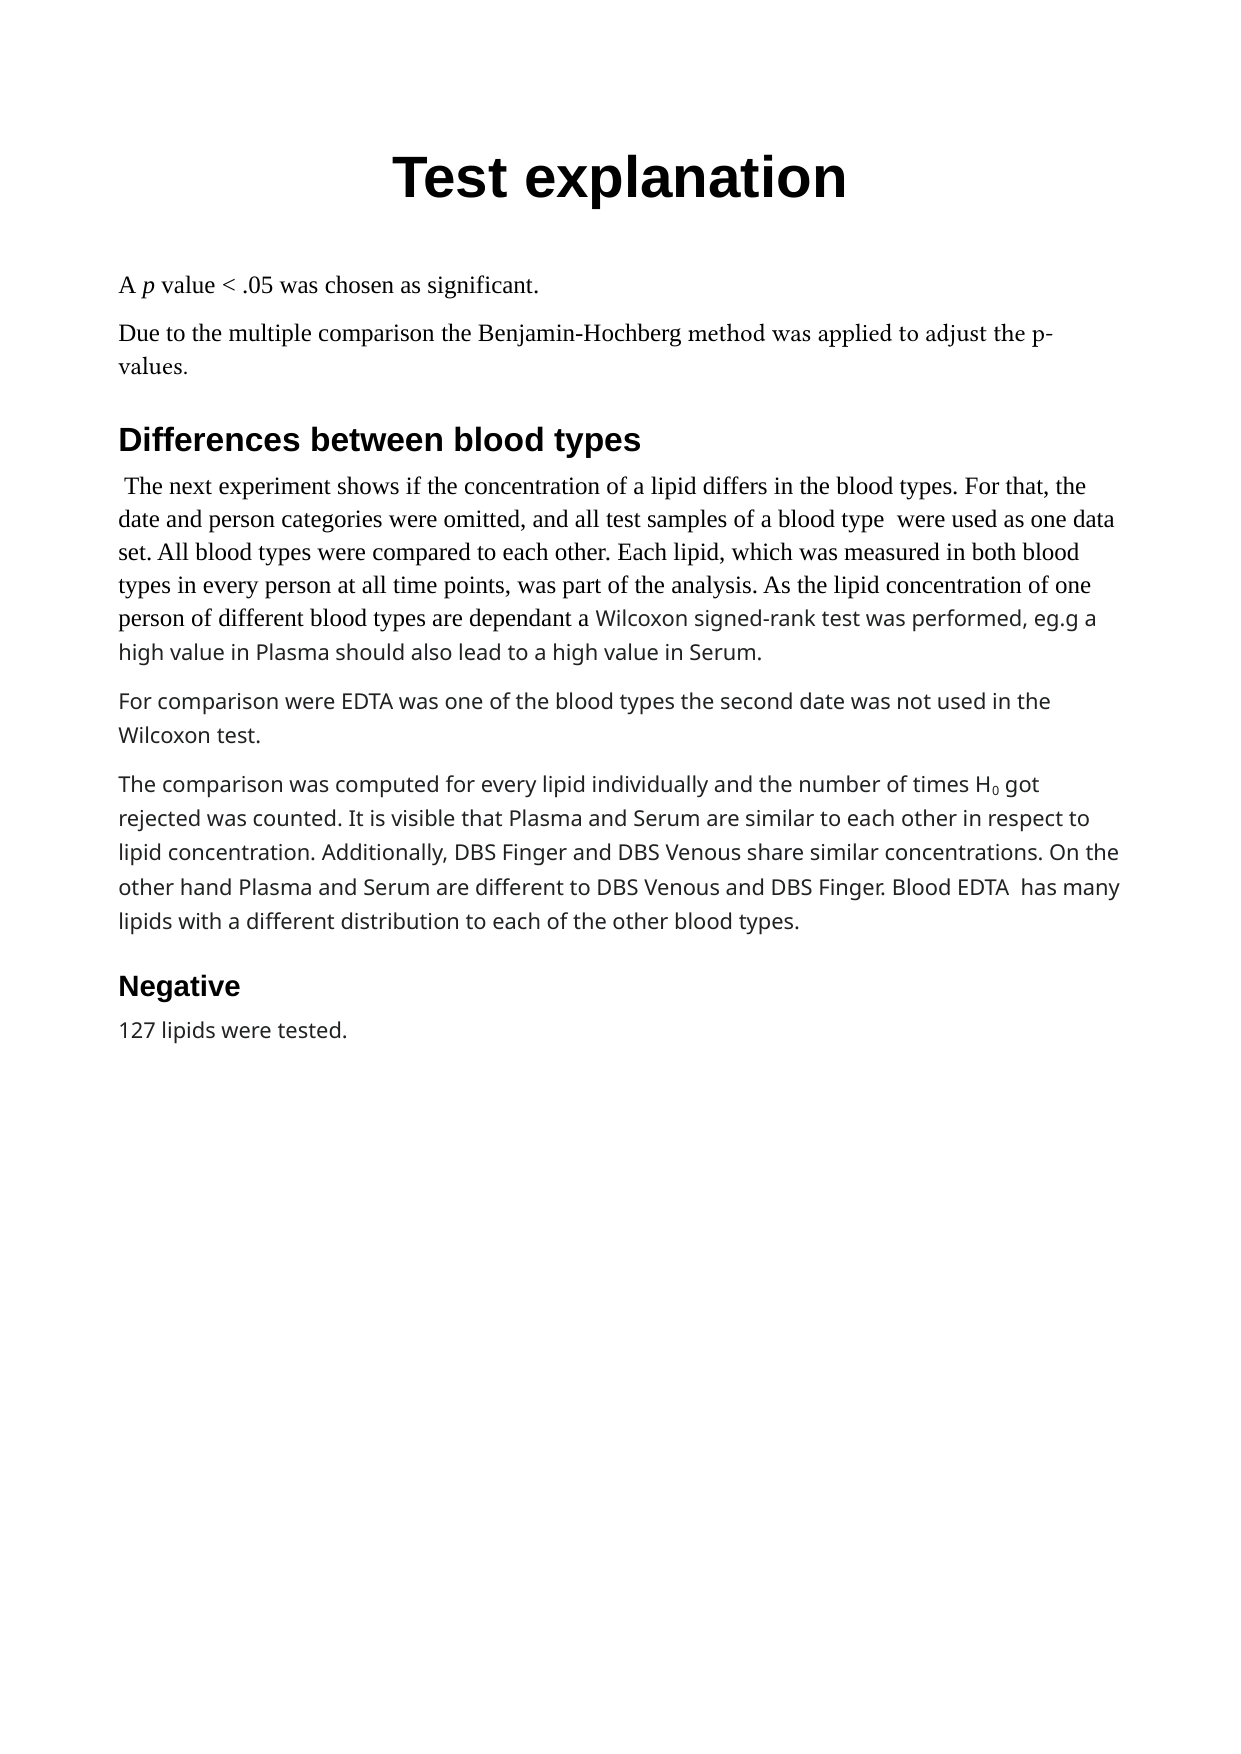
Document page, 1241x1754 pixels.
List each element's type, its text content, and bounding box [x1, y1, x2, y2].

text The comparison was computed for every lipid individually and the number of times H0 got rejected was counted. It is visible that Plasma and Serum are similar to each other in respect to lipid concentration. Additionally, DBS Finger and DBS Venous share similar concentrations. On the other hand Plasma and Serum are different to DBS Venous and DBS Finger. Blood EDTA has many lipids with a different distribution to each of the other blood types. [118, 769, 1122, 936]
subtitle Negative [118, 969, 1122, 1003]
title Test explanation [118, 143, 1122, 210]
text Due to the multiple comparison the Benjamin-Hochberg method was applied to adjust the p-values. [118, 318, 1122, 380]
text The next experiment shows if the concentration of a lipid differs in the blood types. For that, the date and person categories were omitted, and all test samples of a blood type were used as one data set. All blood types were compared to each other. Each lipid, which was measured in both blood types in every person at all time points, was part of the analysis. As the lipid concentration of one person of different blood types are dependant a Wilcoxon signed-rank test was performed, eg.g a high value in Plasma should also lead to a high value in Serum. [118, 471, 1122, 667]
subtitle Differences between blood types [118, 420, 1122, 458]
text A p value < .05 was chosen as significant. [118, 270, 1122, 299]
text For comparison were EDTA was one of the blood types the second date was not used in the Wilcoxon test. [118, 686, 1122, 750]
text 127 lipids were tested. [118, 1015, 1122, 1045]
